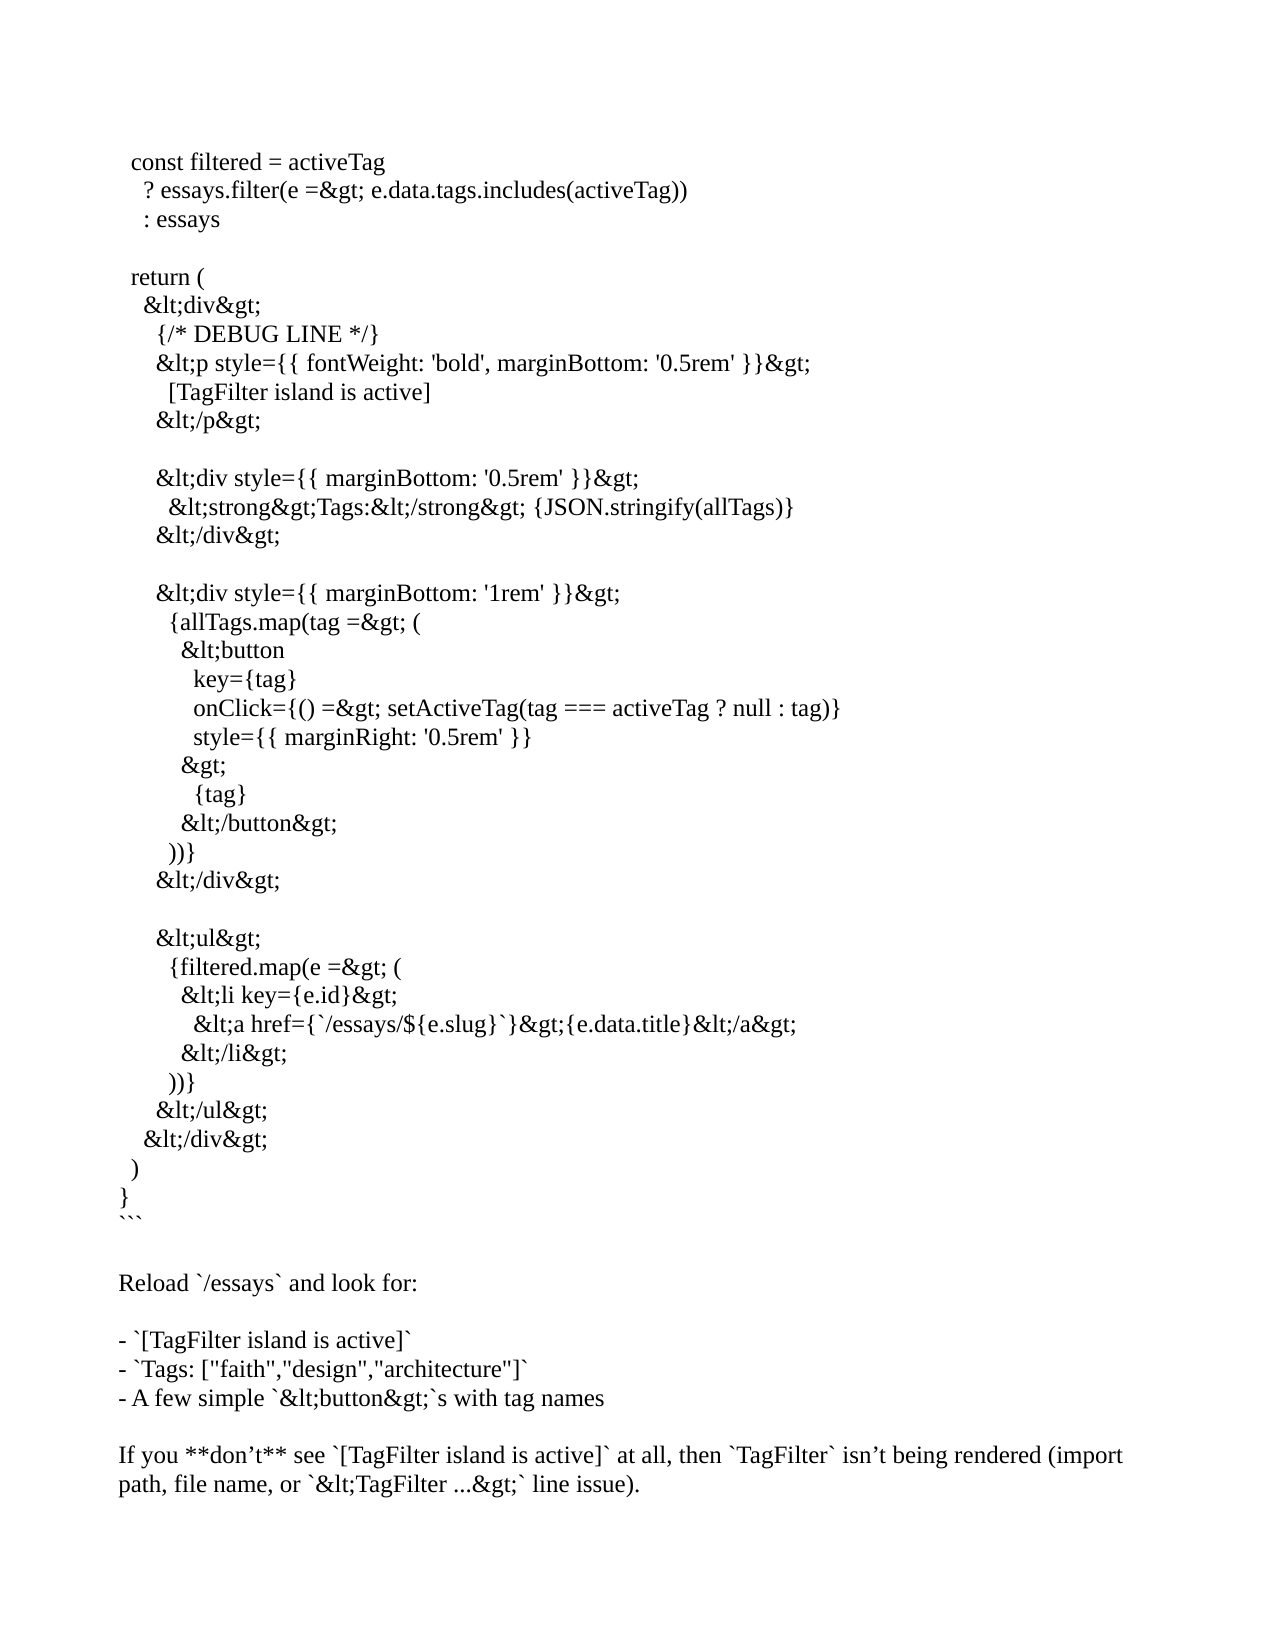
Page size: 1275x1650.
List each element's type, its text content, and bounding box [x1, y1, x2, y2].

text &lt;/p&gt; [118, 406, 1157, 434]
text Reload `/essays` and look for: [118, 1268, 1157, 1297]
text - A few simple `&lt;button&gt;`s with tag names [118, 1383, 1157, 1412]
text {tag} [118, 779, 1157, 808]
text &lt;div&gt; [118, 291, 1157, 319]
text &lt;button [118, 636, 1157, 664]
text &lt;/ul&gt; [118, 1096, 1157, 1124]
text &lt;li key={e.id}&gt; [118, 981, 1157, 1009]
text ))} [118, 1067, 1157, 1096]
text : essays [118, 204, 1157, 233]
text &lt;strong&gt;Tags:&lt;/strong&gt; {JSON.stringify(allTags)} [118, 492, 1157, 521]
text ) [118, 1153, 1157, 1182]
text - `[TagFilter island is active]` [118, 1326, 1157, 1354]
text const filtered = activeTag [118, 147, 1157, 176]
text &lt;div style={{ marginBottom: '0.5rem' }}&gt; [118, 463, 1157, 492]
text &lt;div style={{ marginBottom: '1rem' }}&gt; [118, 578, 1157, 607]
text return ( [118, 262, 1157, 291]
text {allTags.map(tag =&gt; ( [118, 607, 1157, 636]
text style={{ marginRight: '0.5rem' }} [118, 722, 1157, 751]
text } [118, 1182, 1157, 1211]
text ? essays.filter(e =&gt; e.data.tags.includes(activeTag)) [118, 176, 1157, 204]
text &lt;/div&gt; [118, 1124, 1157, 1153]
text &lt;/div&gt; [118, 521, 1157, 549]
text &gt; [118, 751, 1157, 779]
text &lt;/li&gt; [118, 1038, 1157, 1067]
text &lt;a href={`/essays/${e.slug}`}&gt;{e.data.title}&lt;/a&gt; [118, 1009, 1157, 1038]
text ``` [118, 1211, 1157, 1239]
text ))} [118, 837, 1157, 866]
text [TagFilter island is active] [118, 377, 1157, 406]
text &lt;p style={{ fontWeight: 'bold', marginBottom: '0.5rem' }}&gt; [118, 348, 1157, 377]
text &lt;/div&gt; [118, 866, 1157, 894]
text {/* DEBUG LINE */} [118, 319, 1157, 348]
text key={tag} [118, 664, 1157, 693]
text - `Tags: ["faith","design","architecture"]` [118, 1354, 1157, 1383]
text &lt;/button&gt; [118, 808, 1157, 837]
text &lt;ul&gt; [118, 923, 1157, 952]
text If you **don’t** see `[TagFilter island is active]` at all, then `TagFilter` isn’t being rendered (import path, file name, or `&lt;TagFilter ...&gt;` line issue). [118, 1441, 1157, 1498]
text onClick={() =&gt; setActiveTag(tag === activeTag ? null : tag)} [118, 693, 1157, 722]
text {filtered.map(e =&gt; ( [118, 952, 1157, 981]
